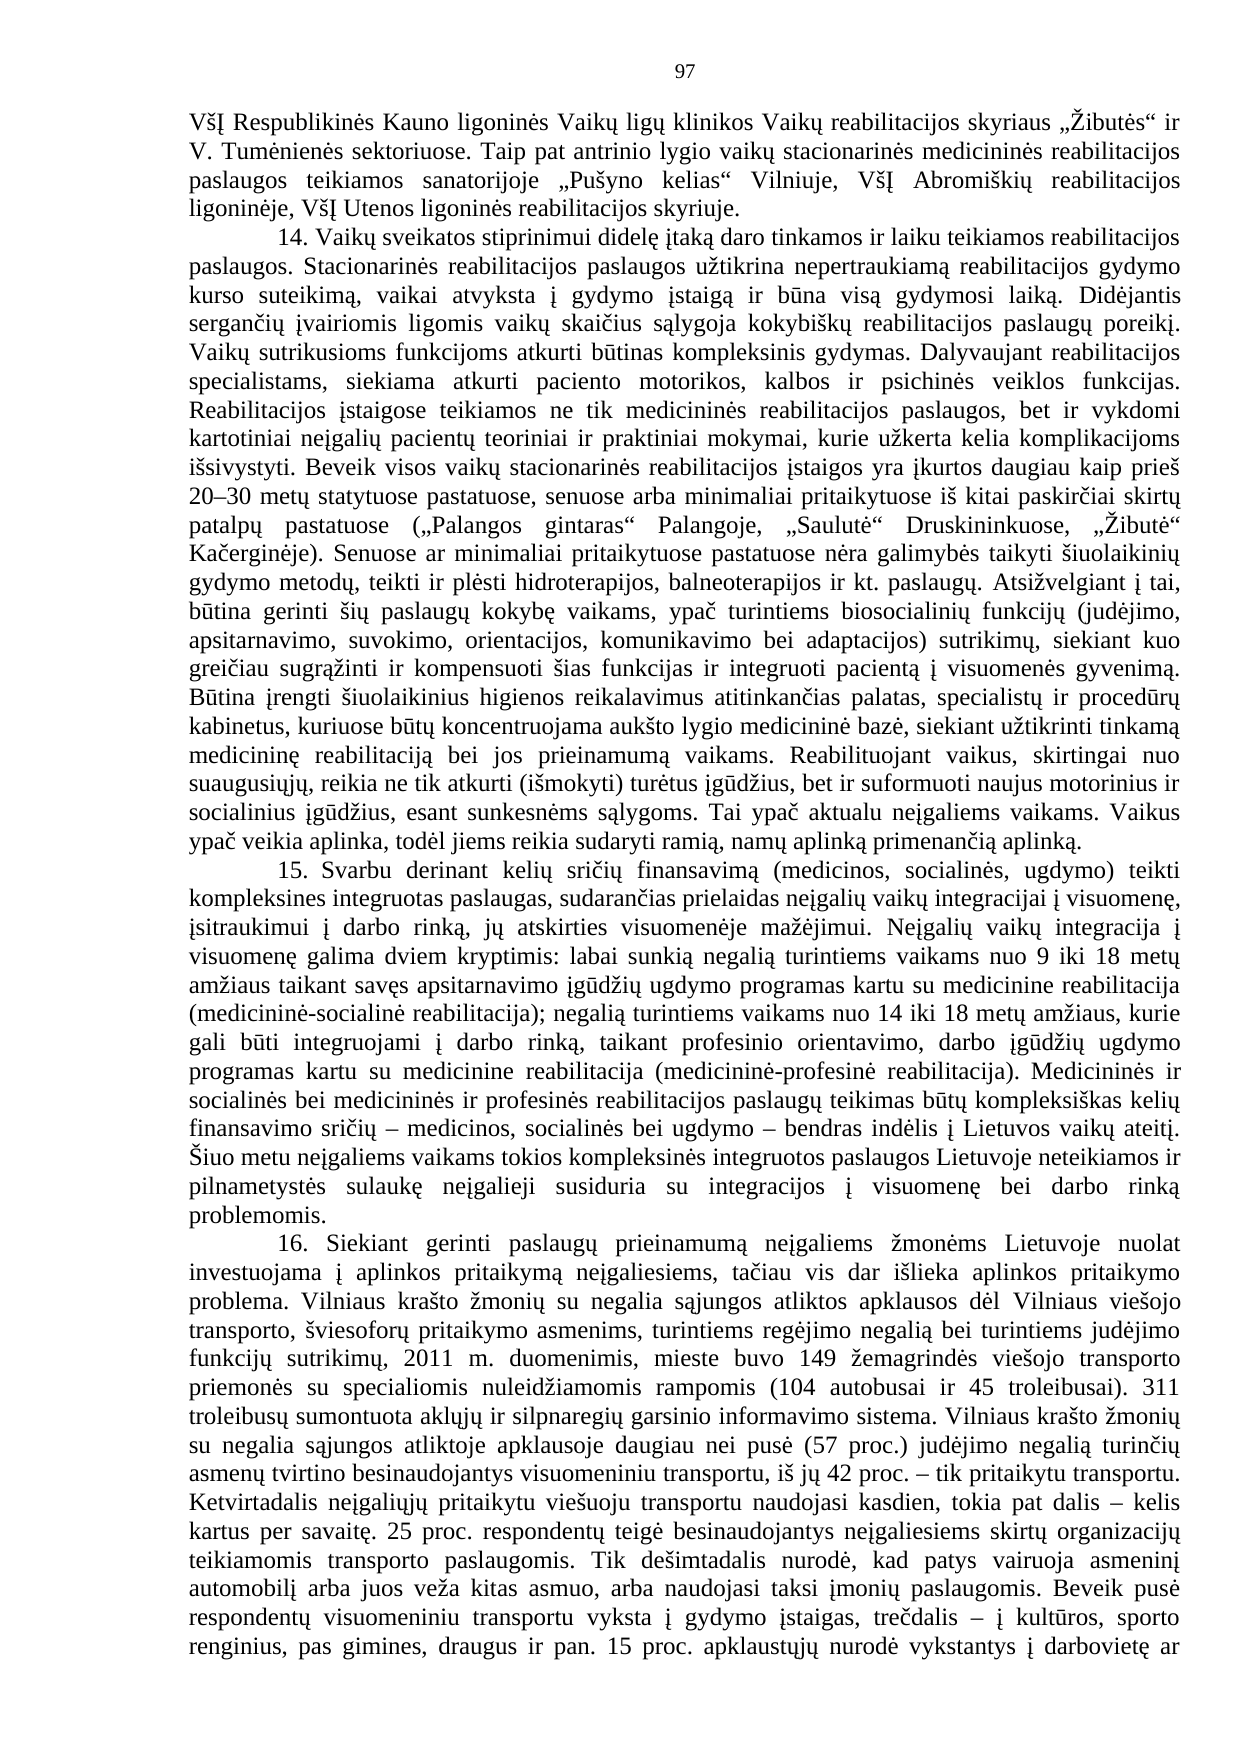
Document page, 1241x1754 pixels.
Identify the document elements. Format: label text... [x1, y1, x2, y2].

text 16. Siekiant gerinti paslaugų prieinamumą neįgaliems žmonėms Lietuvoje nuolat investuojama į aplinkos pritaikymą neįgaliesiems, tačiau vis dar išlieka aplinkos pritaikymo problema. Vilniaus krašto žmonių su negalia sąjungos atliktos apklausos dėl Vilniaus viešojo transporto, šviesoforų pritaikymo asmenims, turintiems regėjimo negalią bei turintiems judėjimo funkcijų sutrikimų, 2011 m. duomenimis, mieste buvo 149 žemagrindės viešojo transporto priemonės su specialiomis nuleidžiamomis rampomis (104 autobusai ir 45 troleibusai). 311 troleibusų sumontuota aklųjų ir silpnaregių garsinio informavimo sistema. Vilniaus krašto žmonių su negalia sąjungos atliktoje apklausoje daugiau nei pusė (57 proc.) judėjimo negalią turinčių asmenų tvirtino besinaudojantys visuomeniniu transportu, iš jų 42 proc. – tik pritaikytu transportu. Ketvirtadalis neįgaliųjų pritaikytu viešuoju transportu naudojasi kasdien, tokia pat dalis – kelis kartus per savaitę. 25 proc. respondentų teigė besinaudojantys neįgaliesiems skirtų organizacijų teikiamomis transporto paslaugomis. Tik dešimtadalis nurodė, kad patys vairuoja asmeninį automobilį arba juos veža kitas asmuo, arba naudojasi taksi įmonių paslaugomis. Beveik pusė respondentų visuomeniniu transportu vyksta į gydymo įstaigas, trečdalis – į kultūros, sporto renginius, pas gimines, draugus ir pan. 15 proc. apklaustųjų nurodė vykstantys į darbovietę ar [188, 1228, 1181, 1660]
text VšĮ Respublikinės Kauno ligoninės Vaikų ligų klinikos Vaikų reabilitacijos skyriaus „Žibutės“ ir V. Tumėnienės sektoriuose. Taip pat antrinio lygio vaikų stacionarinės medicininės reabilitacijos paslaugos teikiamos sanatorijoje „Pušyno kelias“ Vilniuje, VšĮ Abromiškių reabilitacijos ligoninėje, VšĮ Utenos ligoninės reabilitacijos skyriuje. [188, 107, 1181, 222]
text 14. Vaikų sveikatos stiprinimui didelę įtaką daro tinkamos ir laiku teikiamos reabilitacijos paslaugos. Stacionarinės reabilitacijos paslaugos užtikrina nepertraukiamą reabilitacijos gydymo kurso suteikimą, vaikai atvyksta į gydymo įstaigą ir būna visą gydymosi laiką. Didėjantis sergančių įvairiomis ligomis vaikų skaičius sąlygoja kokybiškų reabilitacijos paslaugų poreikį. Vaikų sutrikusioms funkcijoms atkurti būtinas kompleksinis gydymas. Dalyvaujant reabilitacijos specialistams, siekiama atkurti paciento motorikos, kalbos ir psichinės veiklos funkcijas. Reabilitacijos įstaigose teikiamos ne tik medicininės reabilitacijos paslaugos, bet ir vykdomi kartotiniai neįgalių pacientų teoriniai ir praktiniai mokymai, kurie užkerta kelia komplikacijoms išsivystyti. Beveik visos vaikų stacionarinės reabilitacijos įstaigos yra įkurtos daugiau kaip prieš 20–30 metų statytuose pastatuose, senuose arba minimaliai pritaikytuose iš kitai paskirčiai skirtų patalpų pastatuose („Palangos gintaras“ Palangoje, „Saulutė“ Druskininkuose, „Žibutė“ Kačerginėje). Senuose ar minimaliai pritaikytuose pastatuose nėra galimybės taikyti šiuolaikinių gydymo metodų, teikti ir plėsti hidroterapijos, balneoterapijos ir kt. paslaugų. Atsižvelgiant į tai, būtina gerinti šių paslaugų kokybę vaikams, ypač turintiems biosocialinių funkcijų (judėjimo, apsitarnavimo, suvokimo, orientacijos, komunikavimo bei adaptacijos) sutrikimų, siekiant kuo greičiau sugrąžinti ir kompensuoti šias funkcijas ir integruoti pacientą į visuomenės gyvenimą. Būtina įrengti šiuolaikinius higienos reikalavimus atitinkančias palatas, specialistų ir procedūrų kabinetus, kuriuose būtų koncentruojama aukšto lygio medicininė bazė, siekiant užtikrinti tinkamą medicininę reabilitaciją bei jos prieinamumą vaikams. Reabilituojant vaikus, skirtingai nuo suaugusiųjų, reikia ne tik atkurti (išmokyti) turėtus įgūdžius, bet ir suformuoti naujus motorinius ir socialinius įgūdžius, esant sunkesnėms sąlygoms. Tai ypač aktualu neįgaliems vaikams. Vaikus ypač veikia aplinka, todėl jiems reikia sudaryti ramią, namų aplinką primenančią aplinką. [188, 222, 1181, 855]
text 15. Svarbu derinant kelių sričių finansavimą (medicinos, socialinės, ugdymo) teikti kompleksines integruotas paslaugas, sudarančias prielaidas neįgalių vaikų integracijai į visuomenę, įsitraukimui į darbo rinką, jų atskirties visuomenėje mažėjimui. Neįgalių vaikų integracija į visuomenę galima dviem kryptimis: labai sunkią negalią turintiems vaikams nuo 9 iki 18 metų amžiaus taikant savęs apsitarnavimo įgūdžių ugdymo programas kartu su medicinine reabilitacija (medicininė-socialinė reabilitacija); negalią turintiems vaikams nuo 14 iki 18 metų amžiaus, kurie gali būti integruojami į darbo rinką, taikant profesinio orientavimo, darbo įgūdžių ugdymo programas kartu su medicinine reabilitacija (medicininė-profesinė reabilitacija). Medicininės ir socialinės bei medicininės ir profesinės reabilitacijos paslaugų teikimas būtų kompleksiškas kelių finansavimo sričių – medicinos, socialinės bei ugdymo – bendras indėlis į Lietuvos vaikų ateitį. Šiuo metu neįgaliems vaikams tokios kompleksinės integruotos paslaugos Lietuvoje neteikiamos ir pilnametystės sulaukę neįgalieji susiduria su integracijos į visuomenę bei darbo rinką problemomis. [188, 855, 1181, 1228]
